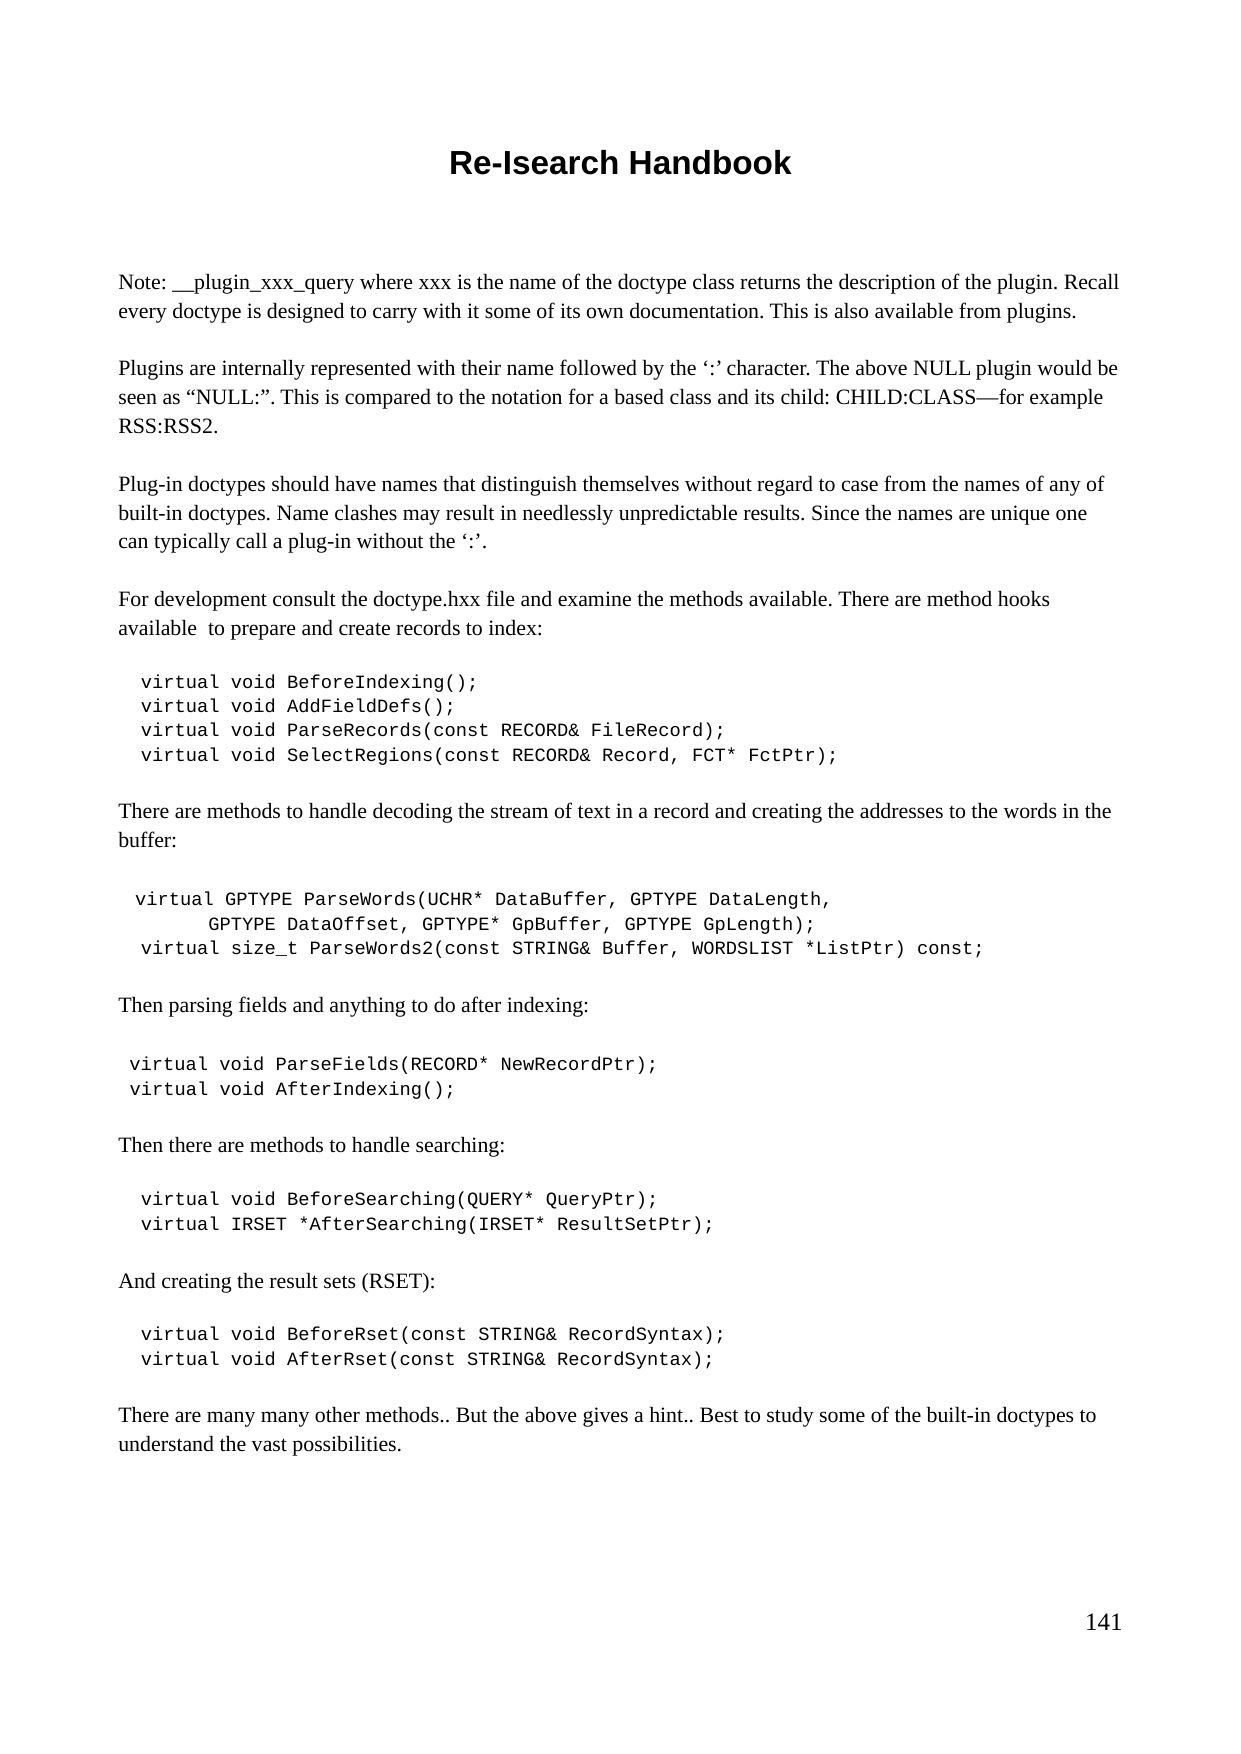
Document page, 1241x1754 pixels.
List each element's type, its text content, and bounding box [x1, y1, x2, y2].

text And creating the result sets (RSET): [118, 1268, 1122, 1293]
text Then there are methods to handle searching: [118, 1132, 1122, 1158]
text Plug-in doctypes should have names that distinguish themselves without regard to case from the names of any of built-in doctypes. Name clashes may result in needlessly unpredictable results. Since the names are unique one can typically call a plug-in without the ‘:’. [118, 471, 1122, 554]
text virtual void BeforeSearching(QUERY* QueryPtr); [118, 1190, 1122, 1211]
text virtual void BeforeIndexing(); [118, 672, 1122, 694]
text There are methods to handle decoding the stream of text in a record and creating the addresses to the words in the buffer: [118, 798, 1122, 853]
text virtual IRSET *AfterSearching(IRSET* ResultSetPtr); [118, 1214, 1122, 1236]
text virtual void AfterRset(const STRING& RecordSyntax); [118, 1349, 1122, 1371]
text Then parsing fields and anything to do after indexing: [118, 992, 1122, 1017]
text virtual GPTYPE ParseWords(UCHR* DataBuffer, GPTYPE DataLength, [118, 885, 1122, 911]
text virtual void ParseFields(RECORD* NewRecordPtr); [118, 1049, 1122, 1076]
text There are many many other methods.. But the above gives a hint.. Best to study some of the built-in doctypes to understand the vast possibilities. [118, 1402, 1122, 1457]
text virtual void AddFieldDefs(); [118, 697, 1122, 718]
text virtual void ParseRecords(const RECORD& FileRecord); [118, 721, 1122, 742]
text Plugins are internally represented with their name followed by the ‘:’ character. The above NULL plugin would be seen as “NULL:”. This is compared to the notation for a based class and its child: CHILD:CLASS—for example RSS:RSS2. [118, 355, 1122, 438]
text For development consult the doctype.hxx file and examine the methods available. There are method hooks available to prepare and create records to index: [118, 586, 1122, 640]
text virtual void AfterIndexing(); [118, 1079, 1122, 1101]
text virtual size_t ParseWords2(const STRING& Buffer, WORDSLIST *ListPtr) const; [118, 939, 1122, 960]
text GPTYPE DataOffset, GPTYPE* GpBuffer, GPTYPE GpLength); [118, 915, 1122, 936]
text virtual void SelectRegions(const RECORD& Record, FCT* FctPtr); [118, 746, 1122, 767]
text virtual void BeforeRset(const STRING& RecordSyntax); [118, 1325, 1122, 1346]
text Note: __plugin_xxx_query where xxx is the name of the doctype class returns the description of the plugin. Recall every doctype is designed to carry with it some of its own documentation. This is also available from plugins. [118, 269, 1122, 323]
